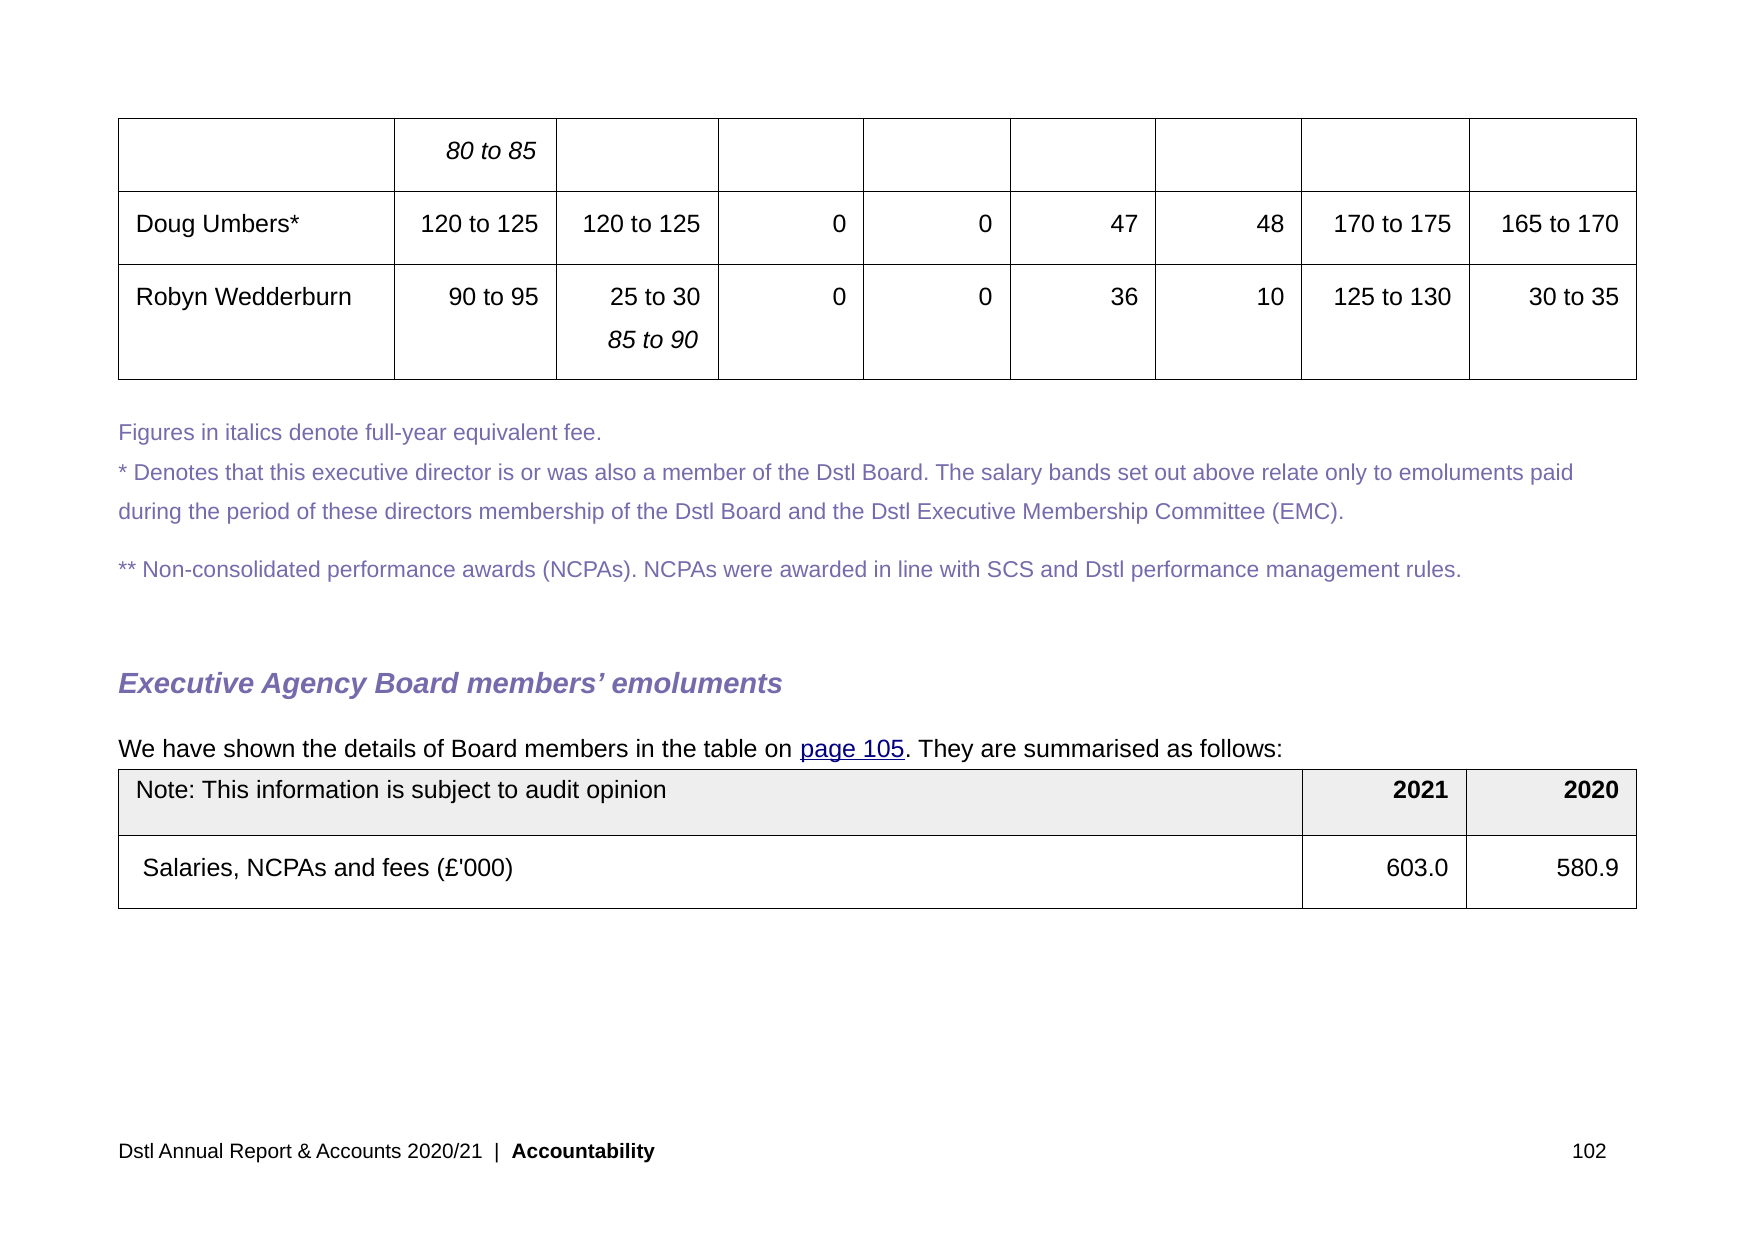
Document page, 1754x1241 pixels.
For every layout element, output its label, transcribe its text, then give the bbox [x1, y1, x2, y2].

table_cell [557, 119, 718, 191]
table_cell [1302, 119, 1469, 191]
table_cell 10 [1156, 265, 1301, 379]
text * Denotes that this executive director is or was also a member of the Dstl Board. The salary bands set out above relate only to emoluments paid during the period of these directors membership of the Dstl Board and the Dstl Executive Membership Committee (EMC). [118, 459, 1636, 525]
table_cell Salaries, NCPAs and fees (£'000) [119, 836, 1302, 908]
text We have shown the details of Board members in the table on page 105. They are summarised as follows: [118, 734, 1636, 763]
table_cell 120 to 125 [395, 192, 556, 263]
text ** Non-consolidated performance awards (NCPAs). NCPAs were awarded in line with SCS and Dstl performance management rules. [118, 556, 1636, 582]
table_header Note: This information is subject to audit opinion [119, 770, 1302, 835]
table_header 2021 [1303, 770, 1466, 835]
table_cell 120 to 125 [557, 192, 718, 263]
table_cell 47 [1011, 192, 1155, 263]
table_cell [1011, 119, 1155, 191]
subtitle Executive Agency Board members’ emoluments [118, 666, 1636, 699]
table_cell 30 to 35 [1470, 265, 1636, 379]
table_cell [864, 119, 1010, 191]
table_cell 165 to 170 [1470, 192, 1636, 263]
table_cell [719, 119, 863, 191]
table_cell [1470, 119, 1636, 191]
table_cell 603.0 [1303, 836, 1466, 908]
table_cell 90 to 95 [395, 265, 556, 379]
table_cell 80 to 85 [395, 119, 556, 191]
text Figures in italics denote full-year equivalent fee. [118, 419, 1636, 446]
table_cell 0 [864, 265, 1010, 379]
table_cell 0 [719, 265, 863, 379]
table_cell 48 [1156, 192, 1301, 263]
table_cell [119, 119, 394, 191]
table_header 2020 [1467, 770, 1636, 835]
table_cell Robyn Wedderburn [119, 265, 394, 379]
table_cell 0 [719, 192, 863, 263]
table_cell 125 to 130 [1302, 265, 1469, 379]
table_cell 580.9 [1467, 836, 1636, 908]
table_cell 170 to 175 [1302, 192, 1469, 263]
table_cell 0 [864, 192, 1010, 263]
table_cell [1156, 119, 1301, 191]
table_cell 25 to 30 85 to 90 [557, 265, 718, 379]
table_cell 36 [1011, 265, 1155, 379]
table_cell Doug Umbers* [119, 192, 394, 263]
